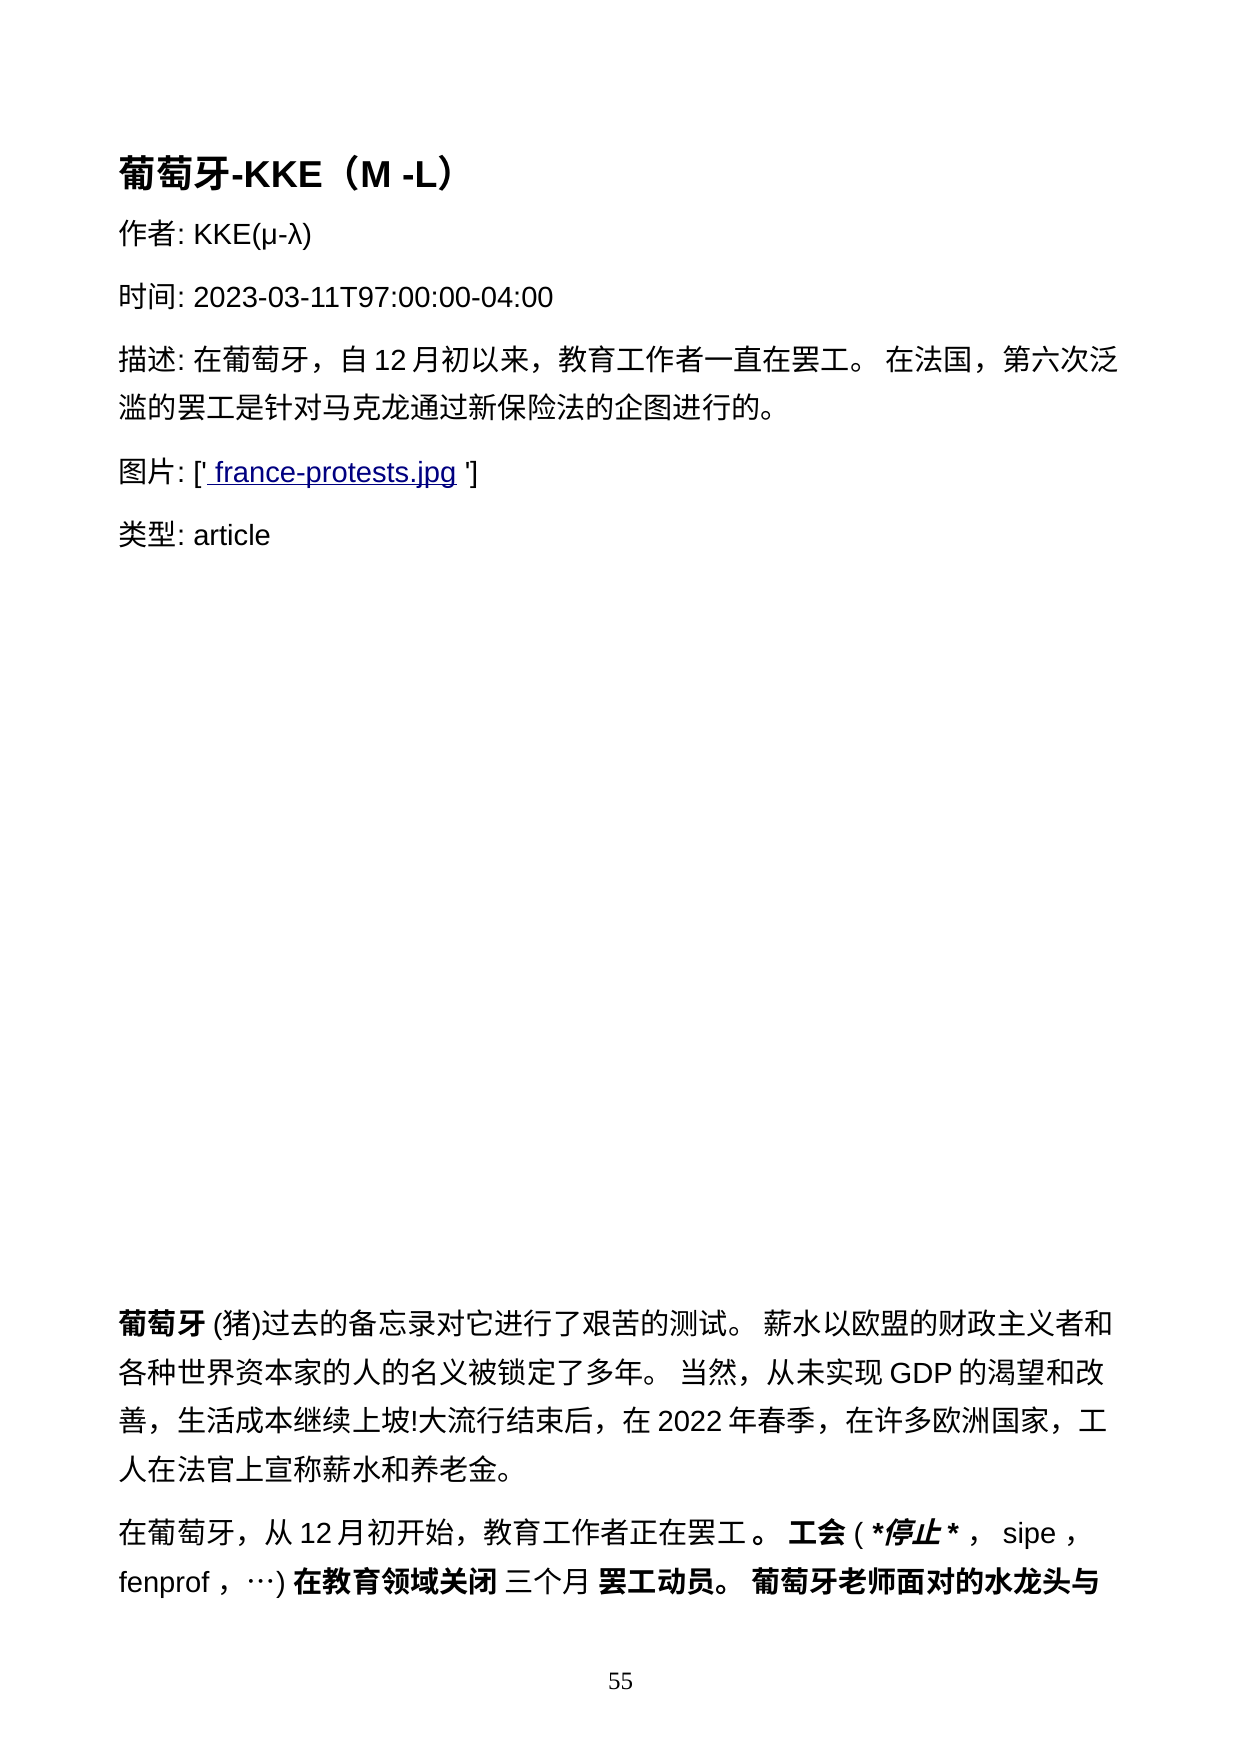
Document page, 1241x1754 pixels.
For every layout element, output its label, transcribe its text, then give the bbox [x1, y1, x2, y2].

text 图片: [' france-protests.jpg '] [118, 448, 1122, 491]
text 在葡萄牙，从12月初开始，教育工作者正在罢工 。 工会 ( *停止 * ， sipe ， fenprof ，…) 在教育领域关闭 三个月 罢工动员。 葡萄牙老师面对的水龙头与 [118, 1509, 1122, 1600]
subtitle 葡萄牙-KKE（M -L） [118, 143, 1122, 198]
text 作者: ΚΚΕ(μ-λ) [118, 210, 1122, 253]
text 时间: 2023-03-11T97:00:00-04:00 [118, 273, 1122, 316]
text 描述: 在葡萄牙，自12月初以来，教育工作者一直在罢工。 在法国，第六次泛滥的罢工是针对马克龙通过新保险法的企图进行的。 [118, 337, 1122, 427]
text 葡萄牙 (猪)过去的备忘录对它进行了艰苦的测试。 薪水以欧盟的财政主义者和各种世界资本家的人的名义被锁定了多年。 当然，从未实现GDP的渴望和改善，生活成本继续上坡!大流行结束后，在2022年春季，在许多欧洲国家，工人在法官上宣称薪水和养老金。 [118, 574, 1122, 1489]
text 类型: article [118, 511, 1122, 554]
